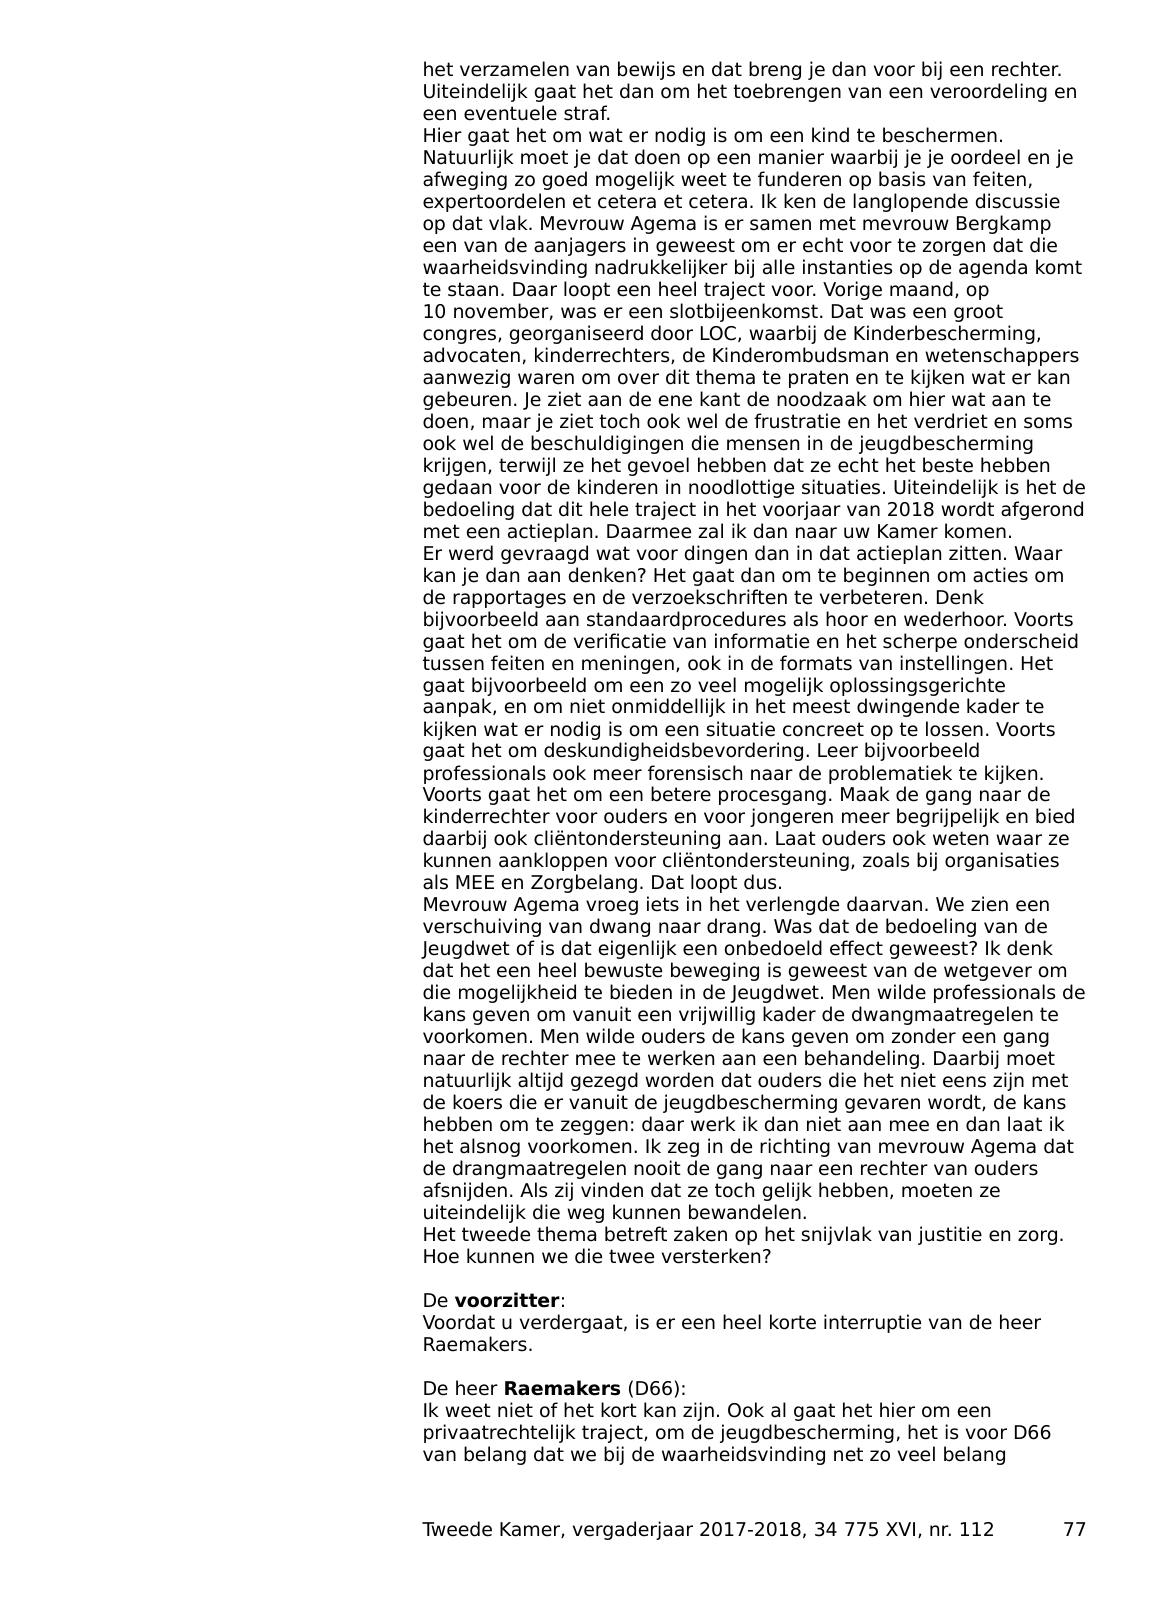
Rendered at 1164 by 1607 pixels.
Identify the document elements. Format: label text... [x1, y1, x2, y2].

text Ik weet niet of het kort kan zijn. Ook al gaat het hier om een privaatrechtelijk traject, om de jeugdbescherming, het is voor D66 van belang dat we bij de waarheidsvinding net zo veel belang [422, 1400, 1087, 1466]
text De heer Raemakers (D66): [422, 1378, 1087, 1400]
text Hier gaat het om wat er nodig is om een kind te beschermen. Natuurlijk moet je dat doen op een manier waarbij je je oordeel en je afweging zo goed mogelijk weet te funderen op basis van feiten, expertoordelen et cetera et cetera. Ik ken de langlopende discussie op dat vlak. Mevrouw Agema is er samen met mevrouw Bergkamp een van de aanjagers in geweest om er echt voor te zorgen dat die waarheidsvinding nadrukkelijker bij alle instanties op de agenda komt te staan. Daar loopt een heel traject voor. Vorige maand, op 10 november, was er een slotbijeenkomst. Dat was een groot congres, georganiseerd door LOC, waarbij de Kinderbescherming, advocaten, kinderrechters, de Kinderombudsman en wetenschappers aanwezig waren om over dit thema te praten en te kijken wat er kan gebeuren. Je ziet aan de ene kant de noodzaak om hier wat aan te doen, maar je ziet toch ook wel de frustratie en het verdriet en soms ook wel de beschuldigingen die mensen in de jeugdbescherming krijgen, terwijl ze het gevoel hebben dat ze echt het beste hebben gedaan voor de kinderen in noodlottige situaties. Uiteindelijk is het de bedoeling dat dit hele traject in het voorjaar van 2018 wordt afgerond met een actieplan. Daarmee zal ik dan naar uw Kamer komen. [422, 125, 1087, 543]
text Het tweede thema betreft zaken op het snijvlak van justitie en zorg. Hoe kunnen we die twee versterken? [422, 1224, 1087, 1268]
text Voordat u verdergaat, is er een heel korte interruptie van de heer Raemakers. [422, 1312, 1087, 1356]
text De voorzitter: [422, 1290, 1087, 1312]
text Mevrouw Agema vroeg iets in het verlengde daarvan. We zien een verschuiving van dwang naar drang. Was dat de bedoeling van de Jeugdwet of is dat eigenlijk een onbedoeld effect geweest? Ik denk dat het een heel bewuste beweging is geweest van de wetgever om die mogelijkheid te bieden in de Jeugdwet. Men wilde professionals de kans geven om vanuit een vrijwillig kader de dwangmaatregelen te voorkomen. Men wilde ouders de kans geven om zonder een gang naar de rechter mee te werken aan een behandeling. Daarbij moet natuurlijk altijd gezegd worden dat ouders die het niet eens zijn met de koers die er vanuit de jeugdbescherming gevaren wordt, de kans hebben om te zeggen: daar werk ik dan niet aan mee en dan laat ik het alsnog voorkomen. Ik zeg in de richting van mevrouw Agema dat de drangmaatregelen nooit de gang naar een rechter van ouders afsnijden. Als zij vinden dat ze toch gelijk hebben, moeten ze uiteindelijk die weg kunnen bewandelen. [422, 894, 1087, 1224]
text Er werd gevraagd wat voor dingen dan in dat actieplan zitten. Waar kan je dan aan denken? Het gaat dan om te beginnen om acties om de rapportages en de verzoekschriften te verbeteren. Denk bijvoorbeeld aan standaardprocedures als hoor en wederhoor. Voorts gaat het om de verificatie van informatie en het scherpe onderscheid tussen feiten en meningen, ook in de formats van instellingen. Het gaat bijvoorbeeld om een zo veel mogelijk oplossingsgerichte aanpak, en om niet onmiddellijk in het meest dwingende kader te kijken wat er nodig is om een situatie concreet op te lossen. Voorts gaat het om deskundigheidsbevordering. Leer bijvoorbeeld professionals ook meer forensisch naar de problematiek te kijken. Voorts gaat het om een betere procesgang. Maak de gang naar de kinderrechter voor ouders en voor jongeren meer begrijpelijk en bied daarbij ook cliëntondersteuning aan. Laat ouders ook weten waar ze kunnen aankloppen voor cliëntondersteuning, zoals bij organisaties als MEE en Zorgbelang. Dat loopt dus. [422, 543, 1087, 894]
text het verzamelen van bewijs en dat breng je dan voor bij een rechter. Uiteindelijk gaat het dan om het toebrengen van een veroordeling en een eventuele straf. [422, 59, 1087, 125]
